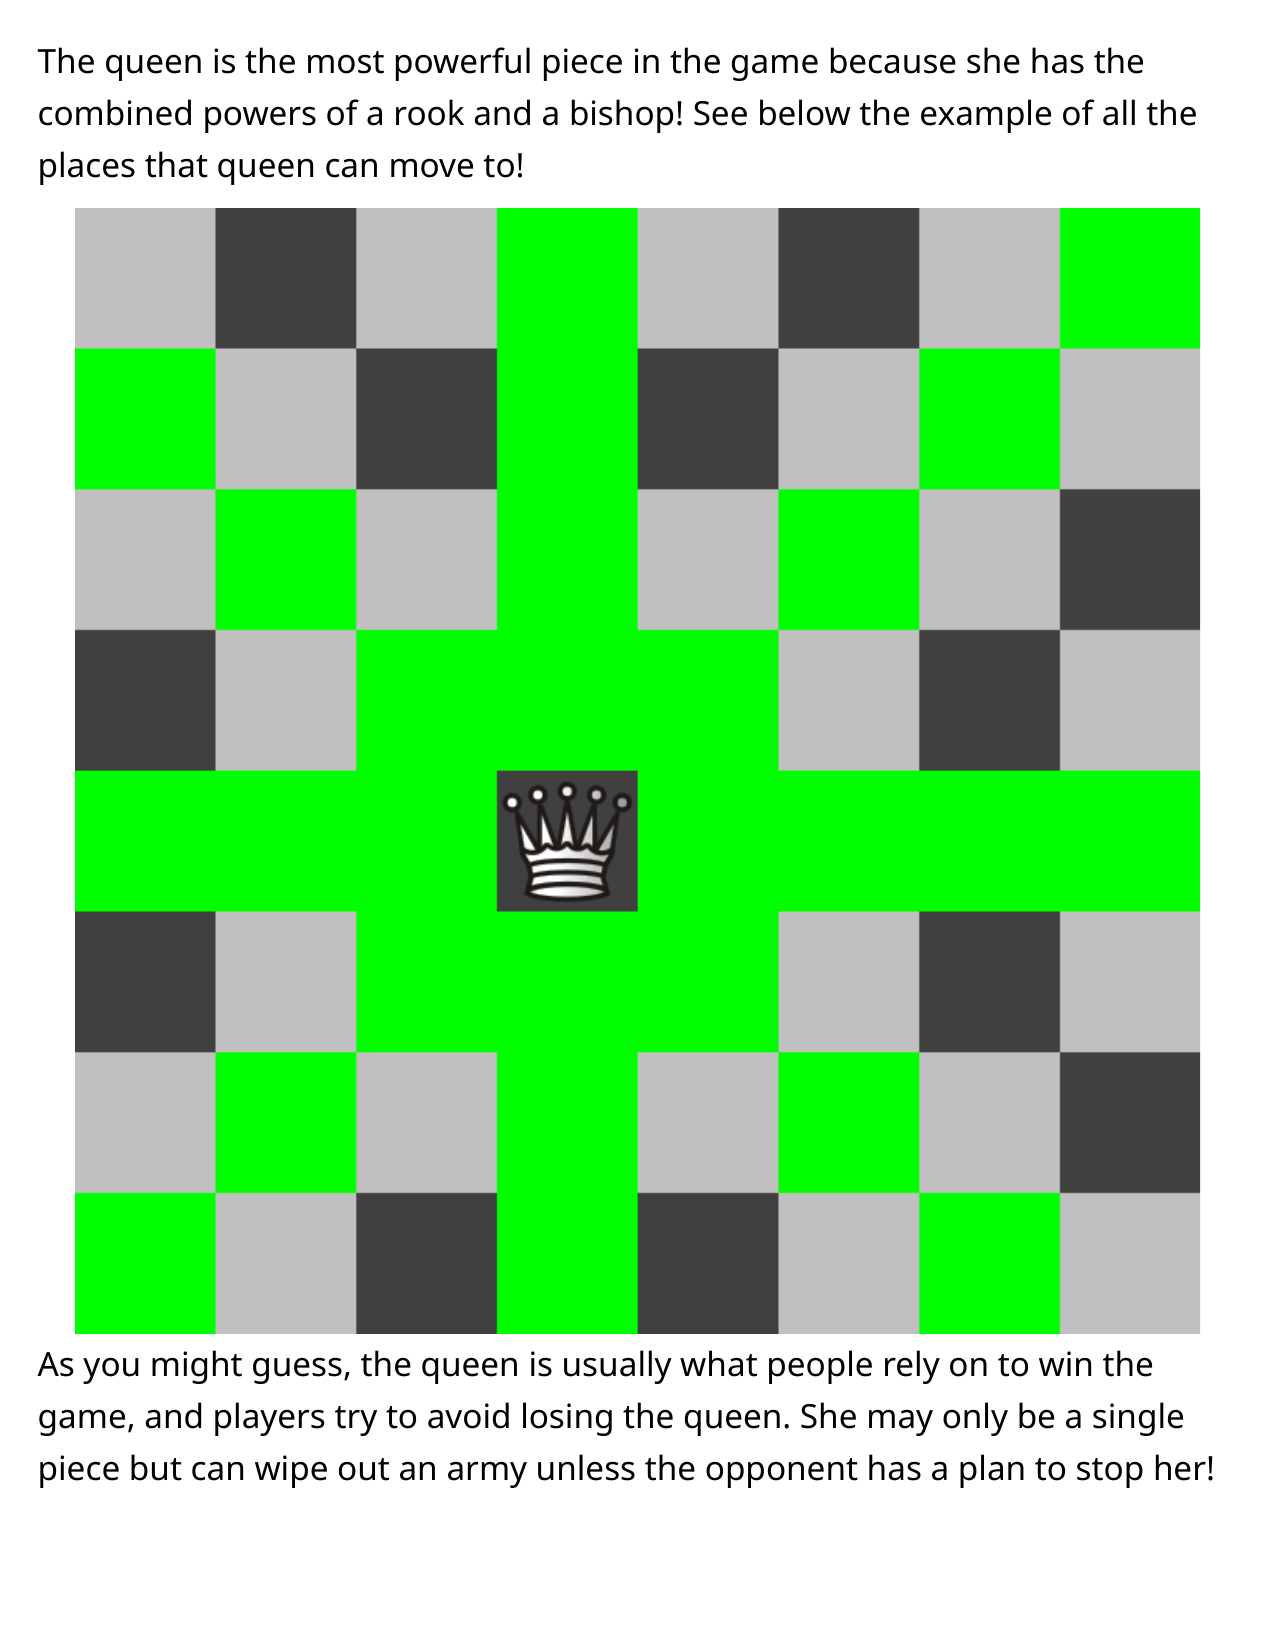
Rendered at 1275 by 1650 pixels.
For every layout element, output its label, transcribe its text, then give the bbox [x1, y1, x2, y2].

text The queen is the most powerful piece in the game because she has the combined powers of a rook and a bishop! See below the example of all the places that queen can move to! [37, 37, 1237, 187]
text As you might guess, the queen is usually what people rely on to win the game, and players try to avoid losing the queen. She may only be a single piece but can wipe out an army unless the opponent has a plan to stop her! [37, 1334, 1237, 1490]
picture [75, 208, 1200, 1334]
